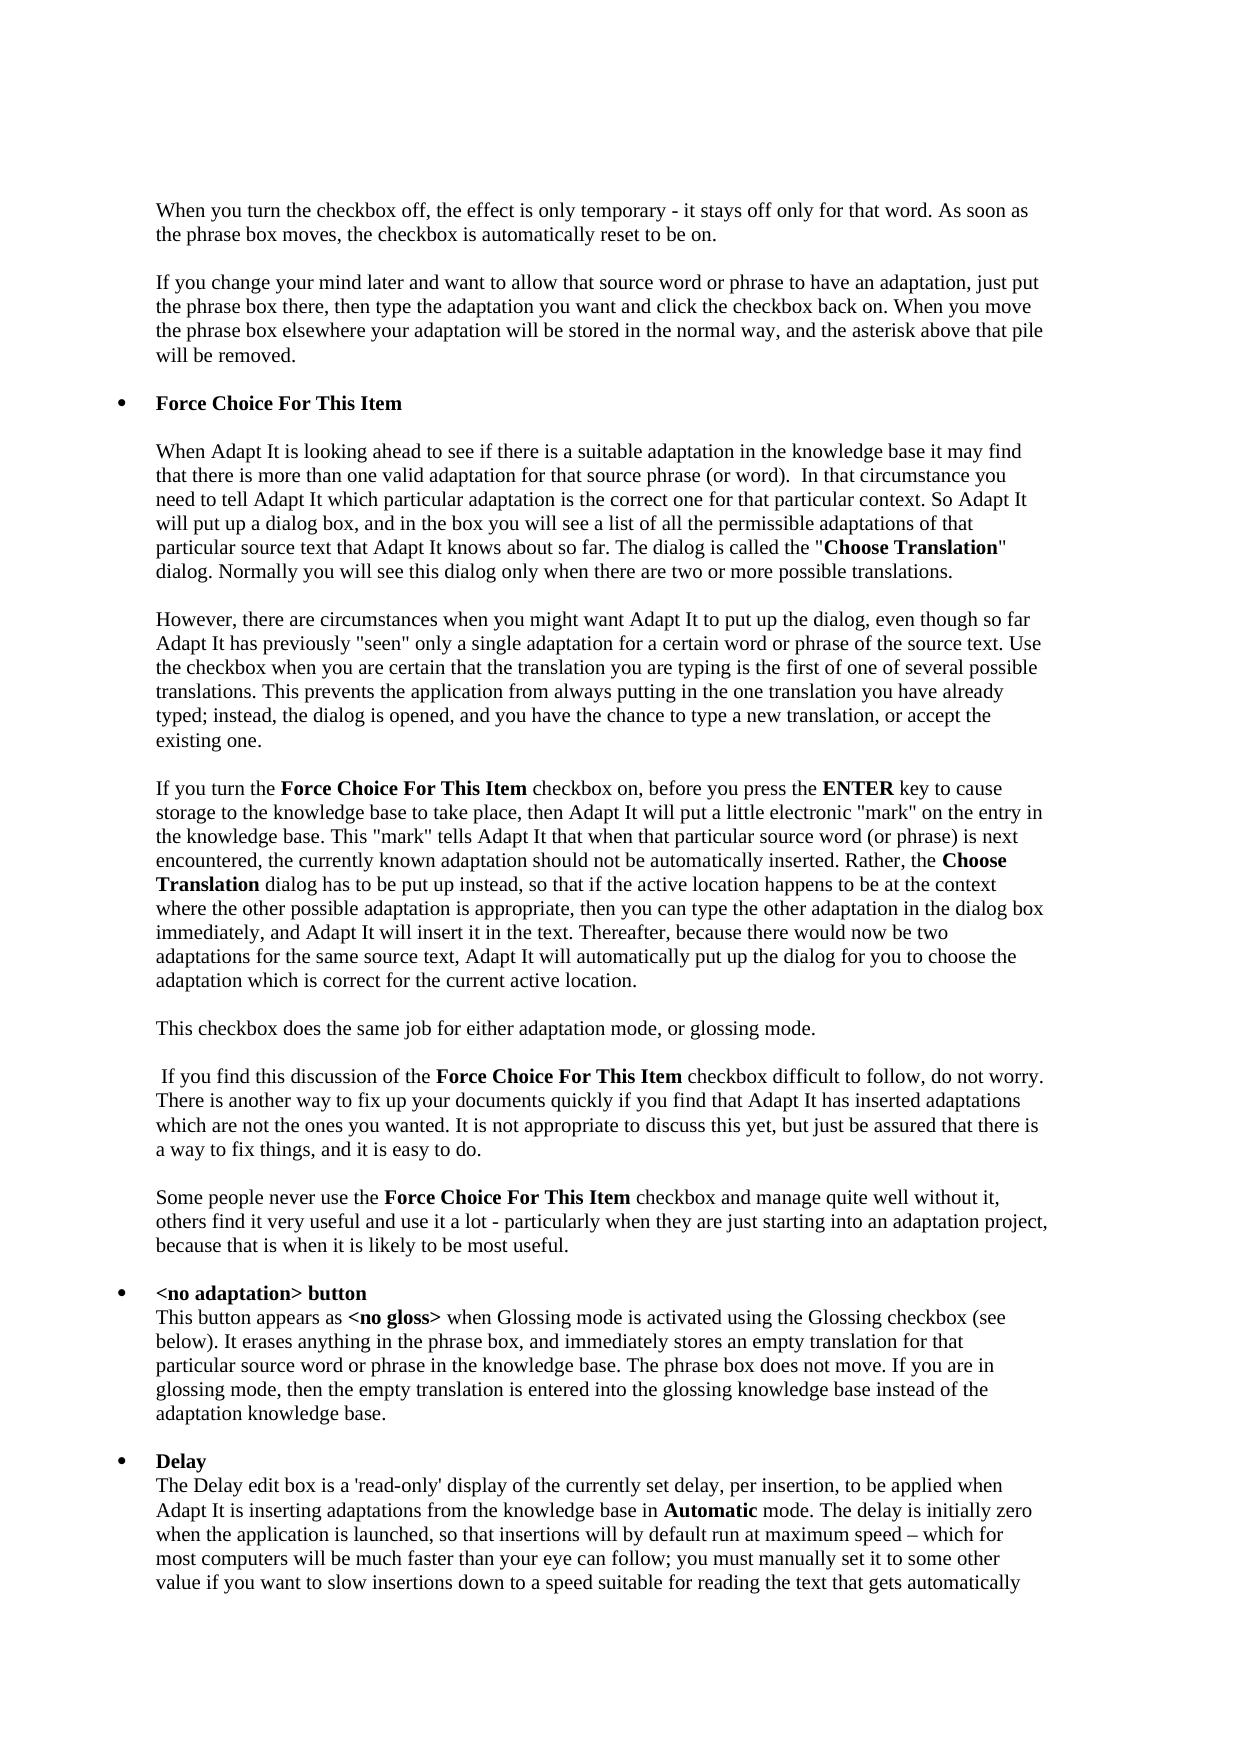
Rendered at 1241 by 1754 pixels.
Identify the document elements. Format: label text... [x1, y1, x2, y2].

list <no adaptation> button This button appears as <no gloss> when Glossing mode is activated using the Glossing checkbox (see below). It erases anything in the phrase box, and immediately stores an empty translation for that particular source word or phrase in the knowledge base. The phrase box does not move. If you are in glossing mode, then the empty translation is entered into the glossing knowledge base instead of the adaptation knowledge base. [118, 1281, 1048, 1449]
list Force Choice For This Item When Adapt It is looking ahead to see if there is a suitable adaptation in the knowledge base it may find that there is more than one valid adaptation for that source phrase (or word). In that circumstance you need to tell Adapt It which particular adaptation is the correct one for that particular context. So Adapt It will put up a dialog box, and in the box you will see a list of all the permissible adaptations of that particular source text that Adapt It knows about so far. The dialog is called the "Choose Translation" dialog. Normally you will see this dialog only when there are two or more possible translations. However, there are circumstances when you might want Adapt It to put up the dialog, even though so far Adapt It has previously "seen" only a single adaptation for a certain word or phrase of the source text. Use the checkbox when you are certain that the translation you are typing is the first of one of several possible translations. This prevents the application from always putting in the one translation you have already typed; instead, the dialog is opened, and you have the chance to type a new translation, or accept the existing one. If you turn the Force Choice For This Item checkbox on, before you press the ENTER key to cause storage to the knowledge base to take place, then Adapt It will put a little electronic "mark" on the entry in the knowledge base. This "mark" tells Adapt It that when that particular source word (or phrase) is next encountered, the currently known adaptation should not be automatically inserted. Rather, the Choose Translation dialog has to be put up instead, so that if the active location happens to be at the context where the other possible adaptation is appropriate, then you can type the other adaptation in the dialog box immediately, and Adapt It will insert it in the text. Thereafter, because there would now be two adaptations for the same source text, Adapt It will automatically put up the dialog for you to choose the adaptation which is correct for the current active location. This checkbox does the same job for either adaptation mode, or glossing mode. If you find this discussion of the Force Choice For This Item checkbox difficult to follow, do not worry. There is another way to fix up your documents quickly if you find that Adapt It has inserted adaptations which are not the ones you wanted. It is not appropriate to discuss this yet, but just be assured that there is a way to fix things, and it is easy to do. Some people never use the Force Choice For This Item checkbox and manage quite well without it, others find it very useful and use it a lot - particularly when they are just starting into an adaptation project, because that is when it is likely to be most useful. [118, 391, 1048, 1281]
list When you turn the checkbox off, the effect is only temporary - it stays off only for that word. As soon as the phrase box moves, the checkbox is automatically reset to be on. If you change your mind later and want to allow that source word or phrase to have an adaptation, just put the phrase box there, then type the adaptation you want and click the checkbox back on. When you move the phrase box elsewhere your adaptation will be stored in the normal way, and the asterisk above that pile will be removed. [118, 174, 1048, 391]
list Delay The Delay edit box is a 'read-only' display of the currently set delay, per insertion, to be applied when Adapt It is inserting adaptations from the knowledge base in Automatic mode. The delay is initially zero when the application is launched, so that insertions will by default run at maximum speed – which for most computers will be much faster than your eye can follow; you must manually set it to some other value if you want to slow insertions down to a speed suitable for reading the text that gets automatically [118, 1449, 1048, 1594]
